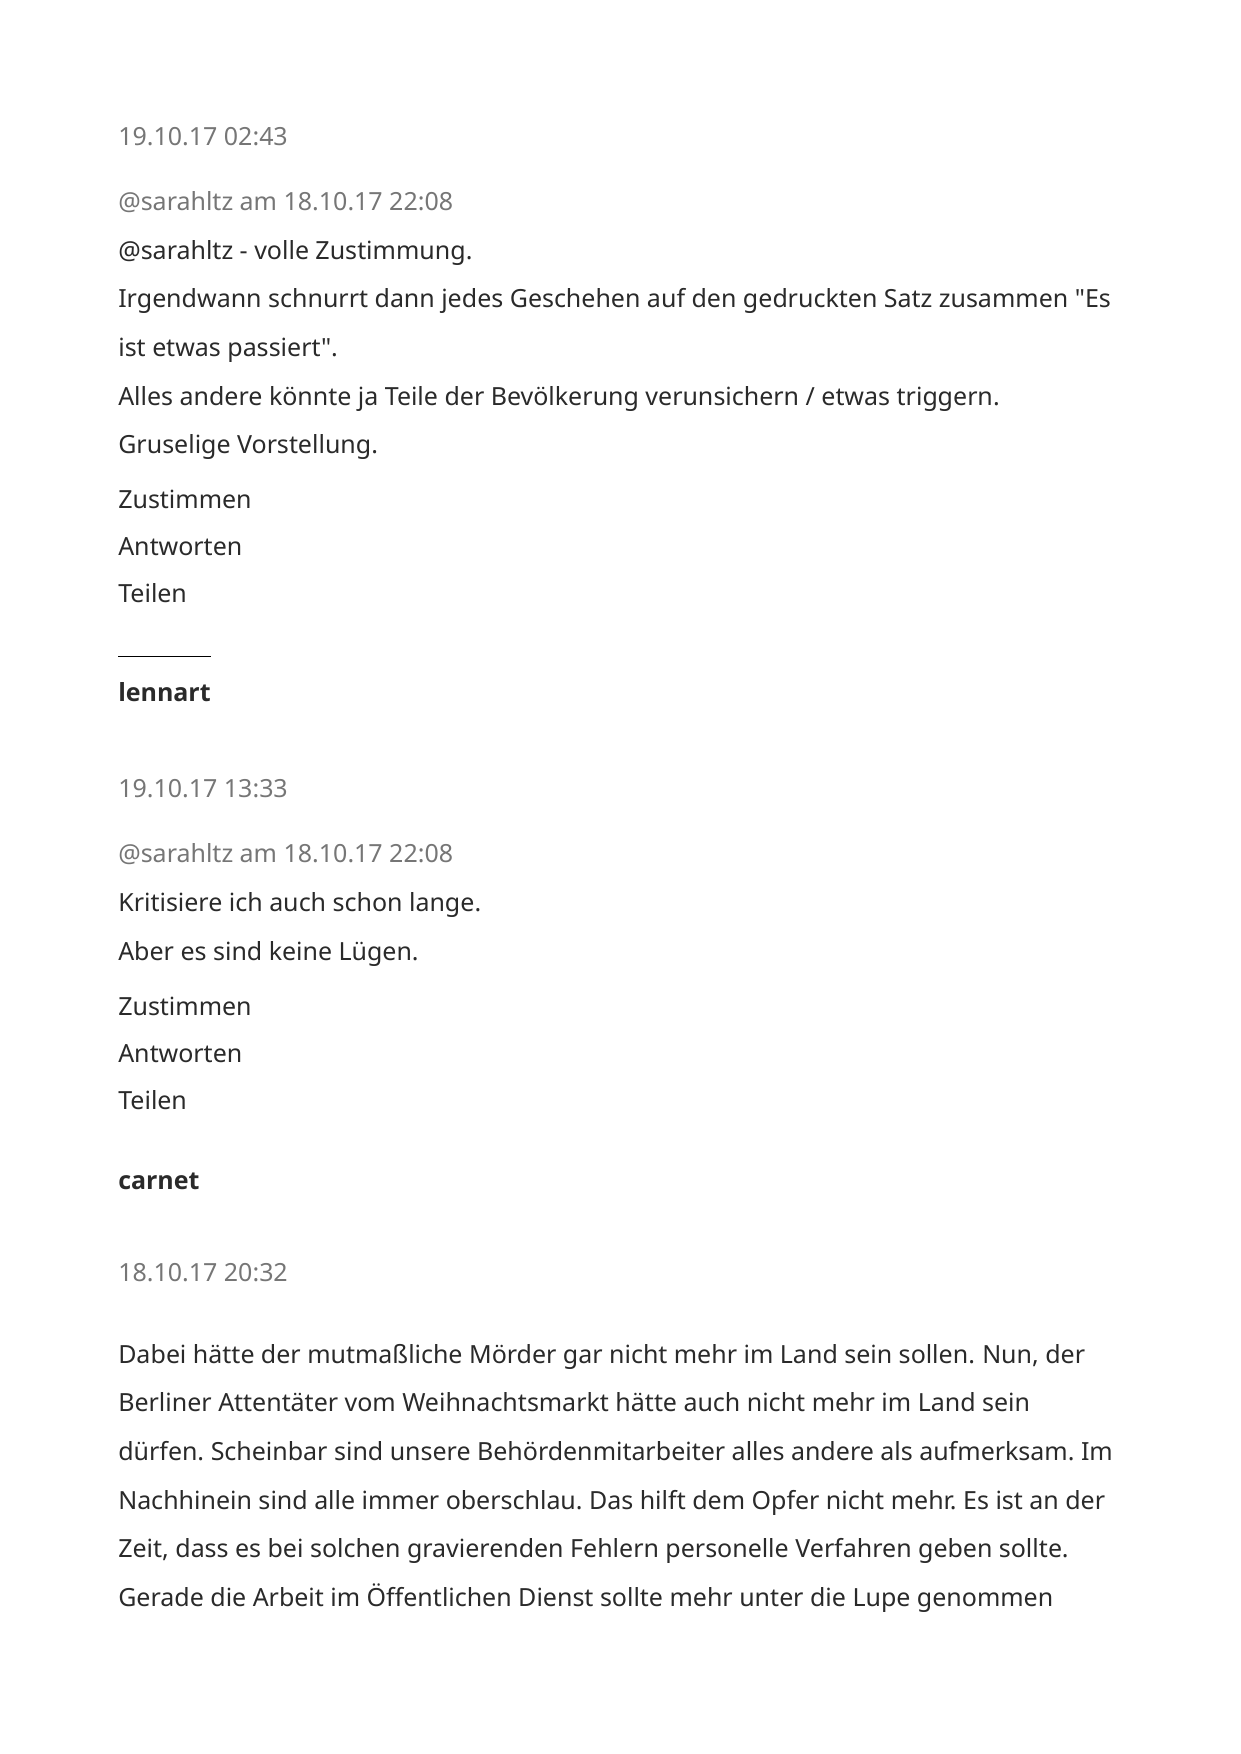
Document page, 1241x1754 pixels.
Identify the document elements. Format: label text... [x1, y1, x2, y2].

text 19.10.17 13:33 [118, 770, 1117, 804]
text Zustimmen [118, 988, 1122, 1022]
text @sarahltz am 18.10.17 22:08 @sarahltz - volle Zustimmung. Irgendwann schnurrt dann jedes Geschehen auf den gedruckten Satz zusammen "Es ist etwas passiert". Alles andere könnte ja Teile der Bevölkerung verunsichern / etwas triggern. Gruselige Vorstellung. [118, 184, 1122, 461]
text 18.10.17 20:32 [118, 1255, 1117, 1289]
text Zustimmen [118, 482, 1122, 516]
text lennart [118, 656, 1114, 709]
text 19.10.17 02:43 [118, 118, 1117, 152]
text @sarahltz am 18.10.17 22:08 Kritisiere ich auch schon lange. Aber es sind keine Lügen. [118, 836, 1122, 967]
text carnet [118, 1162, 1114, 1196]
text Teilen [118, 1082, 1122, 1116]
text Teilen [118, 576, 1122, 610]
text Antworten [118, 529, 1122, 563]
text Antworten [118, 1035, 1122, 1069]
text Dabei hätte der mutmaßliche Mörder gar nicht mehr im Land sein sollen. Nun, der Berliner Attentäter vom Weihnachtsmarkt hätte auch nicht mehr im Land sein dürfen. Scheinbar sind unsere Behördenmitarbeiter alles andere als aufmerksam. Im Nachhinein sind alle immer oberschlau. Das hilft dem Opfer nicht mehr. Es ist an der Zeit, dass es bei solchen gravierenden Fehlern personelle Verfahren geben sollte. Gerade die Arbeit im Öffentlichen Dienst sollte mehr unter die Lupe genommen [118, 1336, 1122, 1614]
